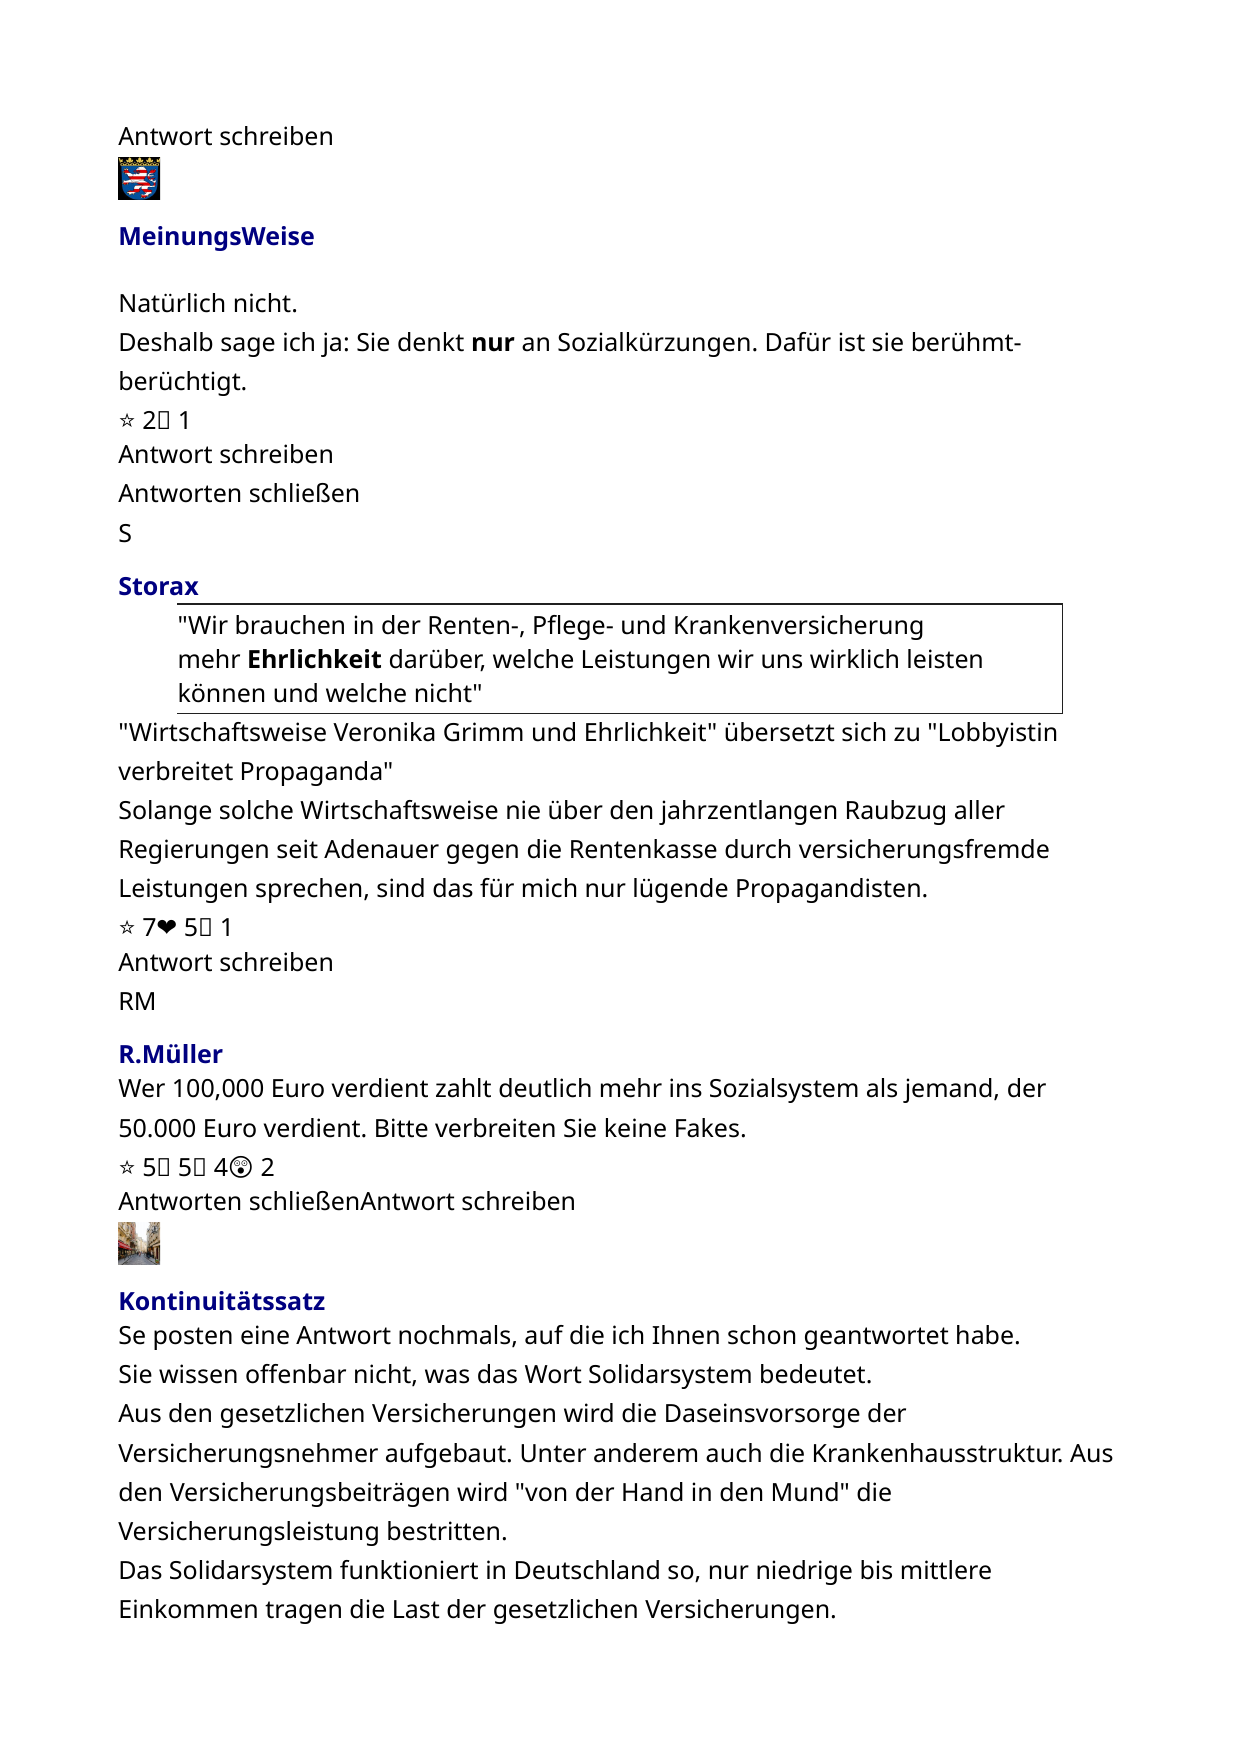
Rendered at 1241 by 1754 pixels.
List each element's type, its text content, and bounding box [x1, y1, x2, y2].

text RM [118, 983, 1122, 1017]
text "Wir brauchen in der Renten-, Pflege- und Krankenversicherung mehr Ehrlichkeit darüber, welche Leistungen wir uns wirklich leisten können und welche nicht" [177, 605, 1062, 713]
text Aus den gesetzlichen Versicherungen wird die Daseinsvorsorge der Versicherungsnehmer aufgebaut. Unter anderem auch die Krankenhausstruktur. Aus den Versicherungsbeiträgen wird "von der Hand in den Mund" die Versicherungsleistung bestritten. [118, 1396, 1122, 1548]
text Natürlich nicht. [118, 285, 1122, 319]
text ⭐️ 7❤️ 5🙁 1 [118, 910, 1122, 944]
subtitle Storax [118, 569, 1122, 603]
text Antworten schließenAntwort schreiben [118, 1183, 1122, 1218]
text Das Solidarsystem funktioniert in Deutschland so, nur niedrige bis mittlere Einkommen tragen die Last der gesetzlichen Versicherungen. [118, 1553, 1122, 1626]
text Sie wissen offenbar nicht, was das Wort Solidarsystem bedeutet. [118, 1357, 1122, 1391]
text Wer 100,000 Euro verdient zahlt deutlich mehr ins Sozialsystem als jemand, der 50.000 Euro verdient. Bitte verbreiten Sie keine Fakes. [118, 1071, 1122, 1144]
text Antworten schließen [118, 476, 1122, 510]
text ⭐️ 2🤨 1 [118, 403, 1122, 437]
subtitle Kontinuitätssatz [118, 1284, 1122, 1318]
picture [118, 1222, 161, 1265]
picture [118, 157, 161, 200]
text S [118, 515, 1122, 549]
text Se posten eine Antwort nochmals, auf die ich Ihnen schon geantwortet habe. [118, 1318, 1122, 1352]
subtitle MeinungsWeise [118, 218, 1122, 252]
text "Wirtschaftsweise Veronika Grimm und Ehrlichkeit" übersetzt sich zu "Lobbyistin verbreitet Propaganda" [118, 714, 1122, 787]
text Antwort schreiben [118, 437, 1122, 471]
text Antwort schreiben [118, 944, 1122, 978]
text ⭐️ 5🙁 5🤨 4😲 2 [118, 1149, 1122, 1183]
text Solange solche Wirtschaftsweise nie über den jahrzentlangen Raubzug aller Regierungen seit Adenauer gegen die Rentenkasse durch versicherungsfremde Leistungen sprechen, sind das für mich nur lügende Propagandisten. [118, 793, 1122, 905]
text Antwort schreiben [118, 118, 1122, 152]
text Deshalb sage ich ja: Sie denkt nur an Sozialkürzungen. Dafür ist sie berühmt-berüchtigt. [118, 324, 1122, 398]
subtitle R.Müller [118, 1037, 1122, 1071]
